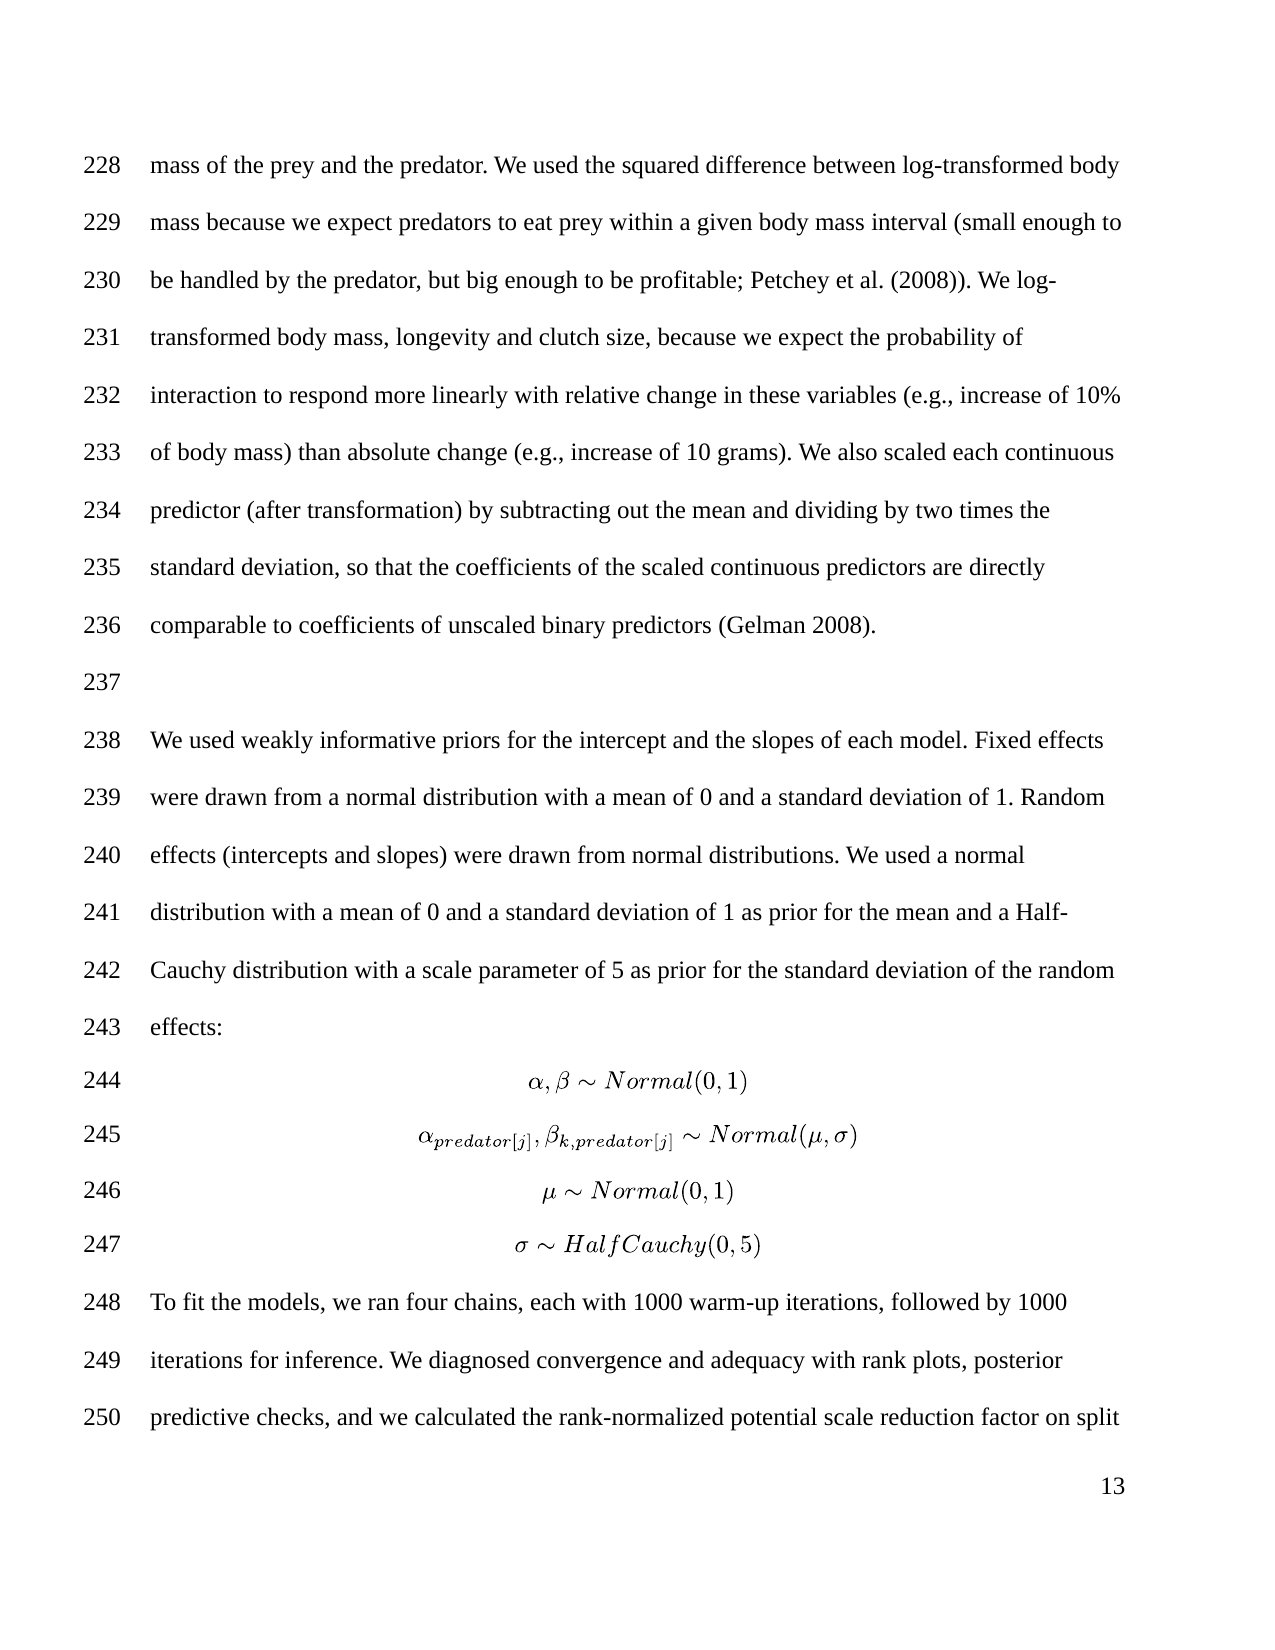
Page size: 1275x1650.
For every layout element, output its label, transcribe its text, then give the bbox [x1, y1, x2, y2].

text mass of the prey and the predator. We used the squared difference between log-transformed body mass because we expect predators to eat prey within a given body mass interval (small enough to be handled by the predator, but big enough to be profitable; Petchey et al. (2008)). We log-transformed body mass, longevity and clutch size, because we expect the probability of interaction to respond more linearly with relative change in these variables (e.g., increase of 10% of body mass) than absolute change (e.g., increase of 10 grams). We also scaled each continuous predictor (after transformation) by subtracting out the mean and dividing by two times the standard deviation, so that the coefficients of the scaled continuous predictors are directly comparable to coefficients of unscaled binary predictors (Gelman 2008). [150, 150, 1125, 639]
text To fit the models, we ran four chains, each with 1000 warm-up iterations, followed by 1000 iterations for inference. We diagnosed convergence and adequacy with rank plots, posterior predictive checks, and we calculated the rank-normalized potential scale reduction factor on split [150, 1287, 1125, 1431]
text We used weakly informative priors for the intercept and the slopes of each model. Fixed effects were drawn from a normal distribution with a mean of 0 and a standard deviation of 1. Random effects (intercepts and slopes) were drawn from normal distributions. We used a normal distribution with a mean of 0 and a standard deviation of 1 as prior for the mean and a Half-Cauchy distribution with a scale parameter of 5 as prior for the standard deviation of the random effects: [150, 725, 1125, 1041]
